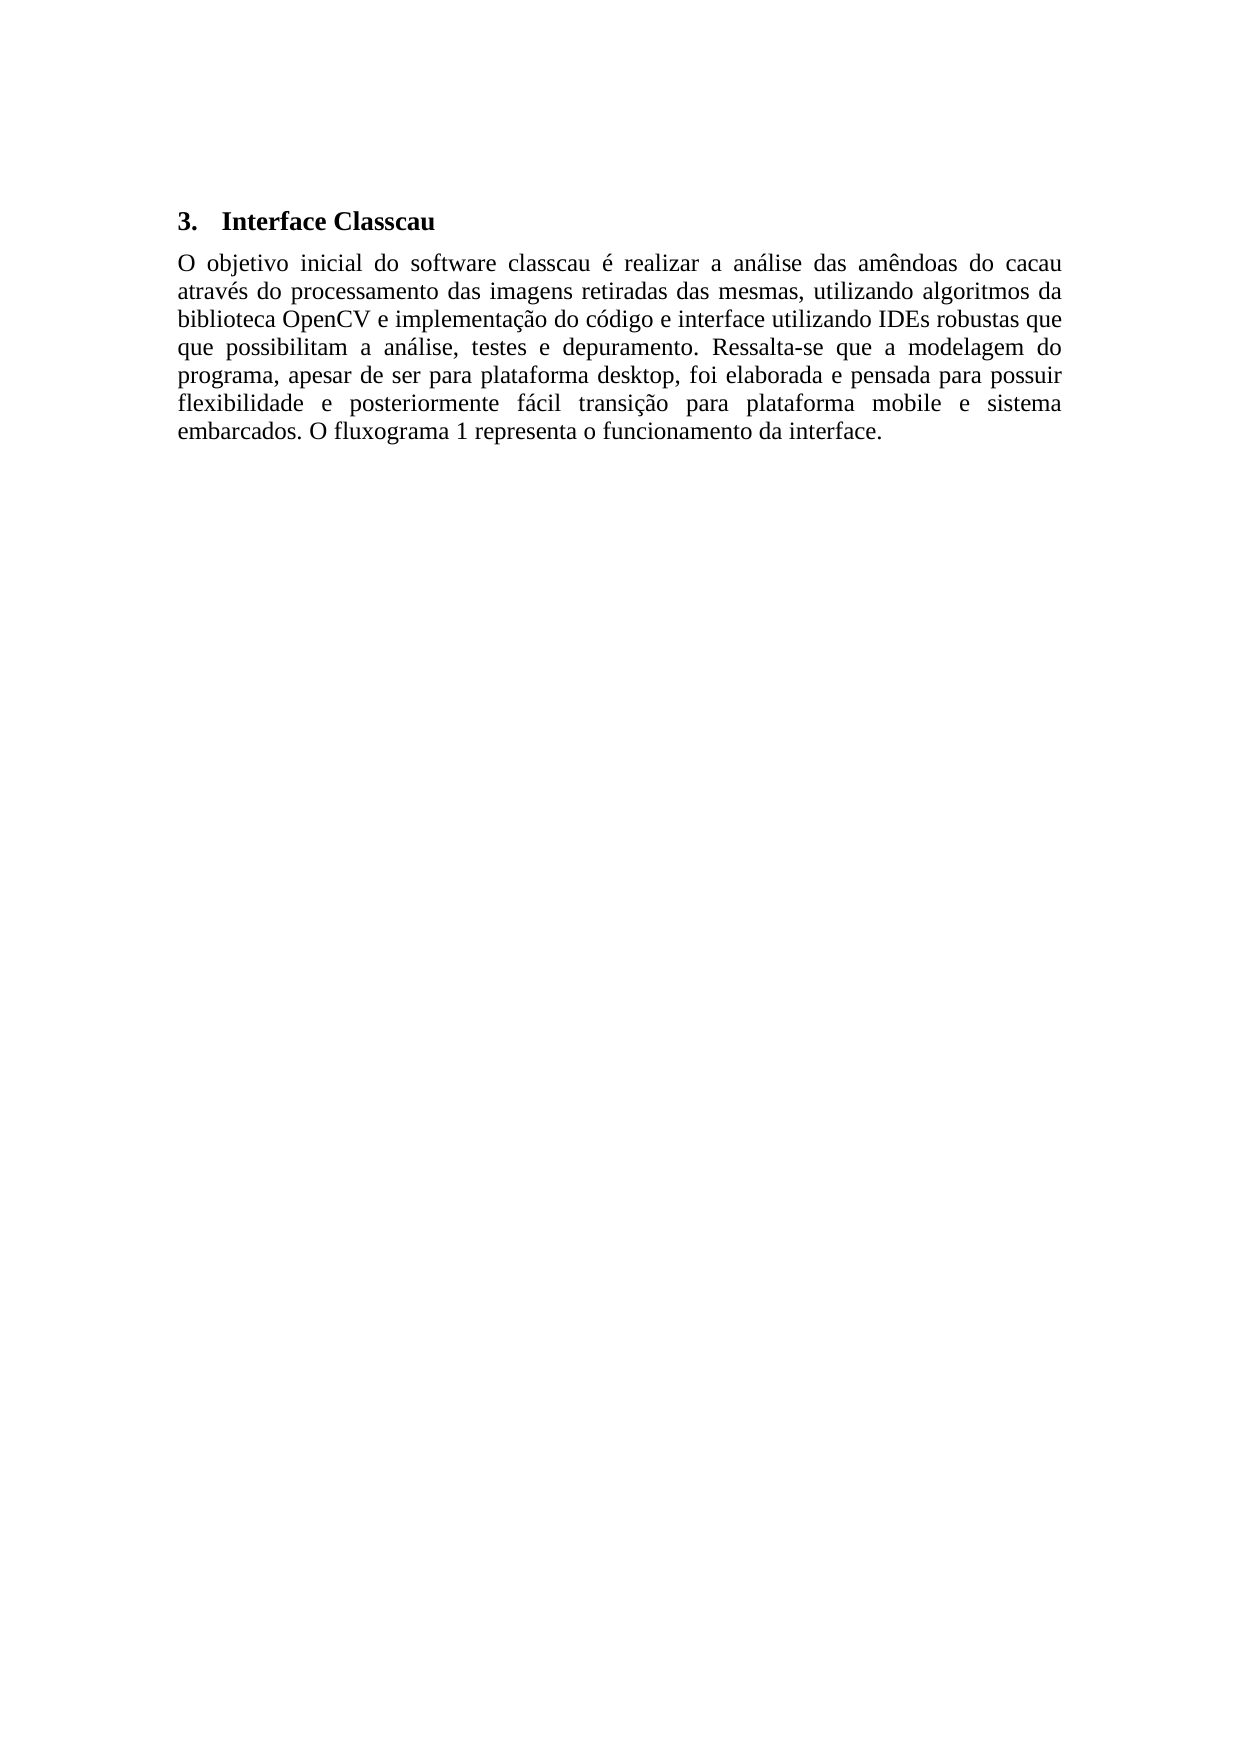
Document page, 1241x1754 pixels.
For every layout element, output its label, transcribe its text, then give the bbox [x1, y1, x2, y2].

title Interface Classcau [177, 207, 1063, 237]
text O objetivo inicial do software classcau é realizar a análise das amêndoas do cacau através do processamento das imagens retiradas das mesmas, utilizando algoritmos da biblioteca OpenCV e implementação do código e interface utilizando IDEs robustas que que possibilitam a análise, testes e depuramento. Ressalta-se que a modelagem do programa, apesar de ser para plataforma desktop, foi elaborada e pensada para possuir flexibilidade e posteriormente fácil transição para plataforma mobile e sistema embarcados. O fluxograma 1 representa o funcionamento da interface. [177, 249, 1063, 445]
